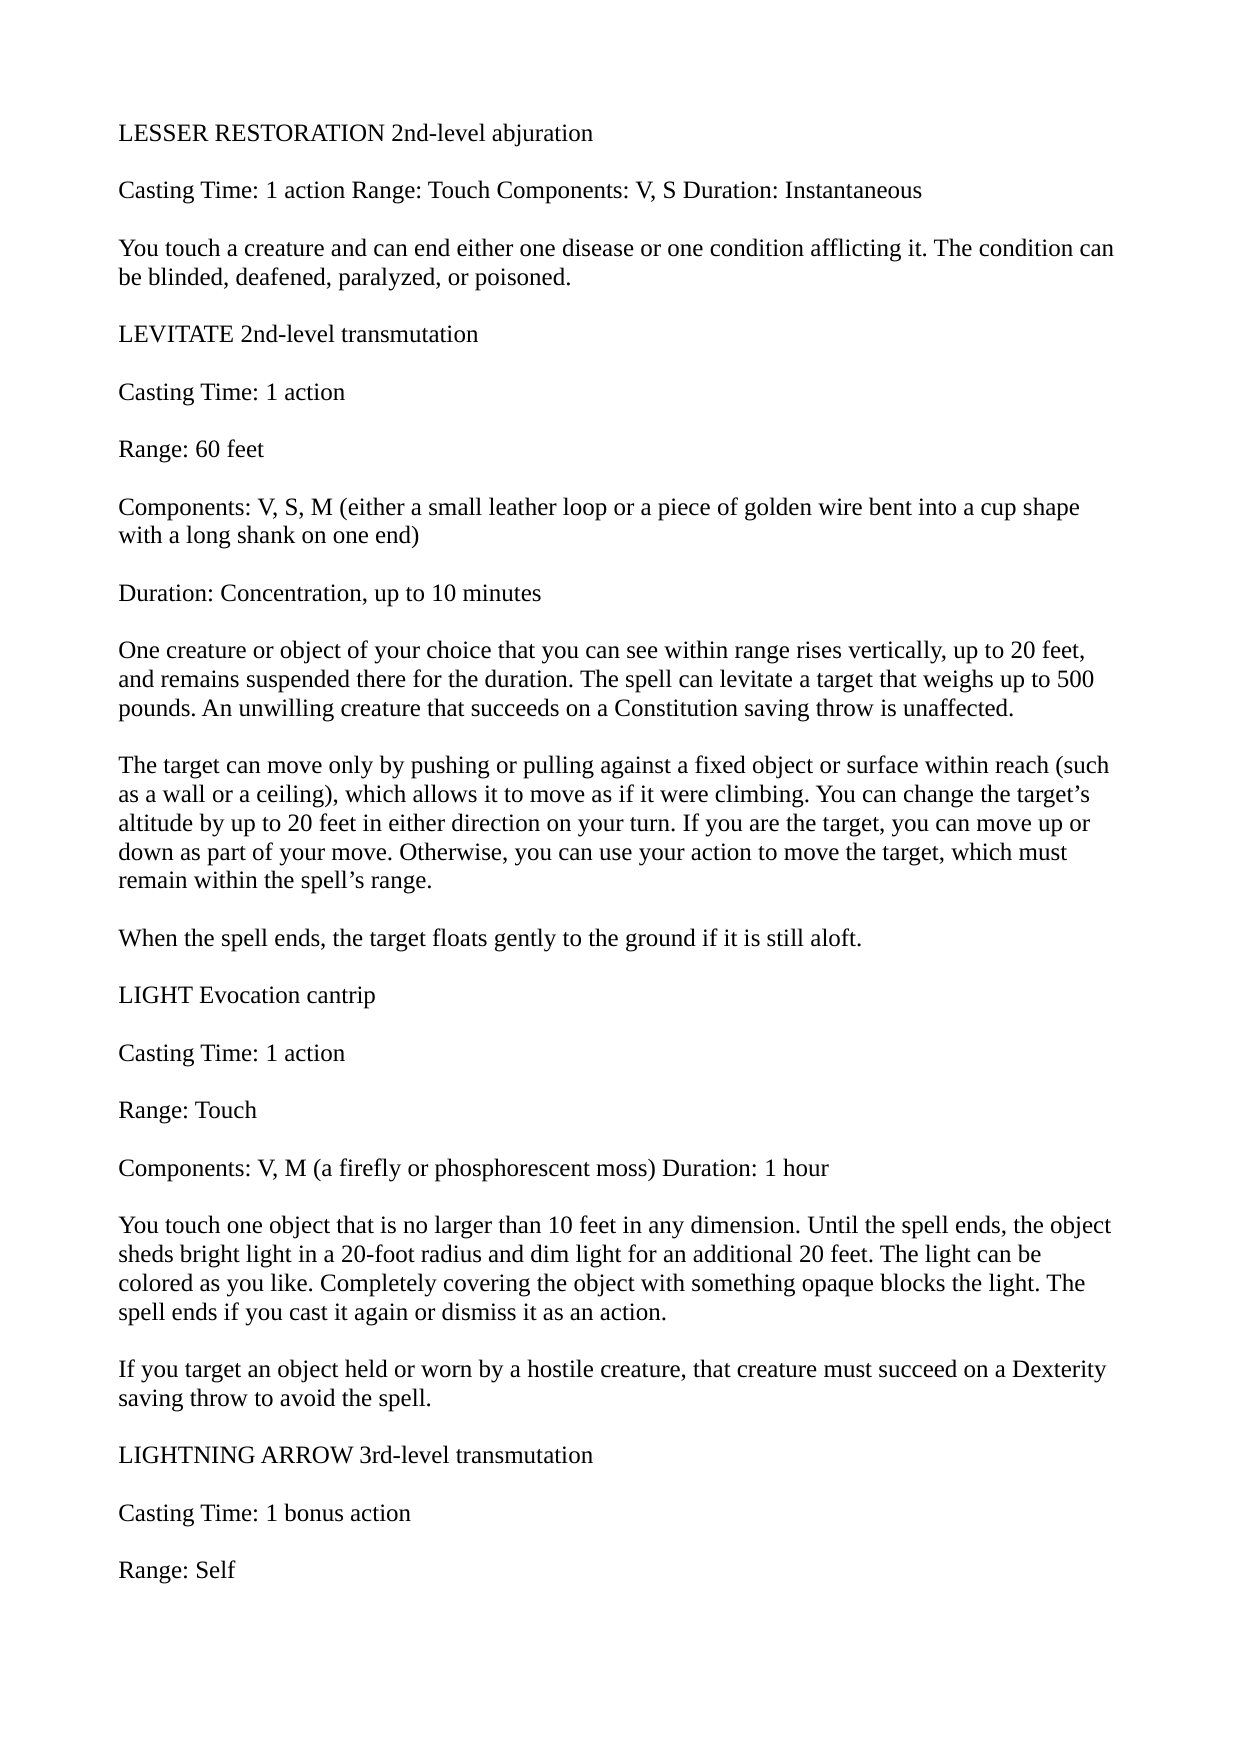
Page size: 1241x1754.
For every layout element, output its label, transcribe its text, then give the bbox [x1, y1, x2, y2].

text The target can move only by pushing or pulling against a fixed object or surface within reach (such as a wall or a ceiling), which allows it to move as if it were climbing. You can change the target’s altitude by up to 20 feet in either direction on your turn. If you are the target, you can move up or down as part of your move. Otherwise, you can use your action to move the target, which must remain within the spell’s range. [118, 751, 1122, 894]
text LEVITATE 2nd-level transmutation [118, 319, 1122, 348]
text If you target an object held or worn by a hostile creature, that creature must succeed on a Dexterity saving throw to avoid the spell. [118, 1354, 1122, 1412]
text Range: Touch [118, 1096, 1122, 1124]
text Casting Time: 1 action [118, 377, 1122, 406]
text Casting Time: 1 bonus action [118, 1498, 1122, 1527]
text You touch a creature and can end either one disease or one condition afflicting it. The condition can be blinded, deafened, paralyzed, or poisoned. [118, 233, 1122, 291]
text Casting Time: 1 action Range: Touch Components: V, S Duration: Instantaneous [118, 176, 1122, 204]
text Duration: Concentration, up to 10 minutes [118, 578, 1122, 607]
text LESSER RESTORATION 2nd-level abjuration [118, 118, 1122, 147]
text Range: 60 feet [118, 434, 1122, 463]
text You touch one object that is no larger than 10 feet in any dimension. Until the spell ends, the object sheds bright light in a 20-foot radius and dim light for an additional 20 feet. The light can be colored as you like. Completely covering the object with something opaque blocks the light. The spell ends if you cast it again or dismiss it as an action. [118, 1211, 1122, 1326]
text Components: V, M (a firefly or phosphorescent moss) Duration: 1 hour [118, 1153, 1122, 1182]
text Range: Self [118, 1556, 1122, 1584]
text Components: V, S, M (either a small leather loop or a piece of golden wire bent into a cup shape with a long shank on one end) [118, 492, 1122, 549]
text Casting Time: 1 action [118, 1038, 1122, 1067]
text LIGHT Evocation cantrip [118, 981, 1122, 1009]
text When the spell ends, the target floats gently to the ground if it is still aloft. [118, 923, 1122, 952]
text One creature or object of your choice that you can see within range rises vertically, up to 20 feet, and remains suspended there for the duration. The spell can levitate a target that weighs up to 500 pounds. An unwilling creature that succeeds on a Constitution saving throw is unaffected. [118, 636, 1122, 722]
text LIGHTNING ARROW 3rd-level transmutation [118, 1441, 1122, 1469]
